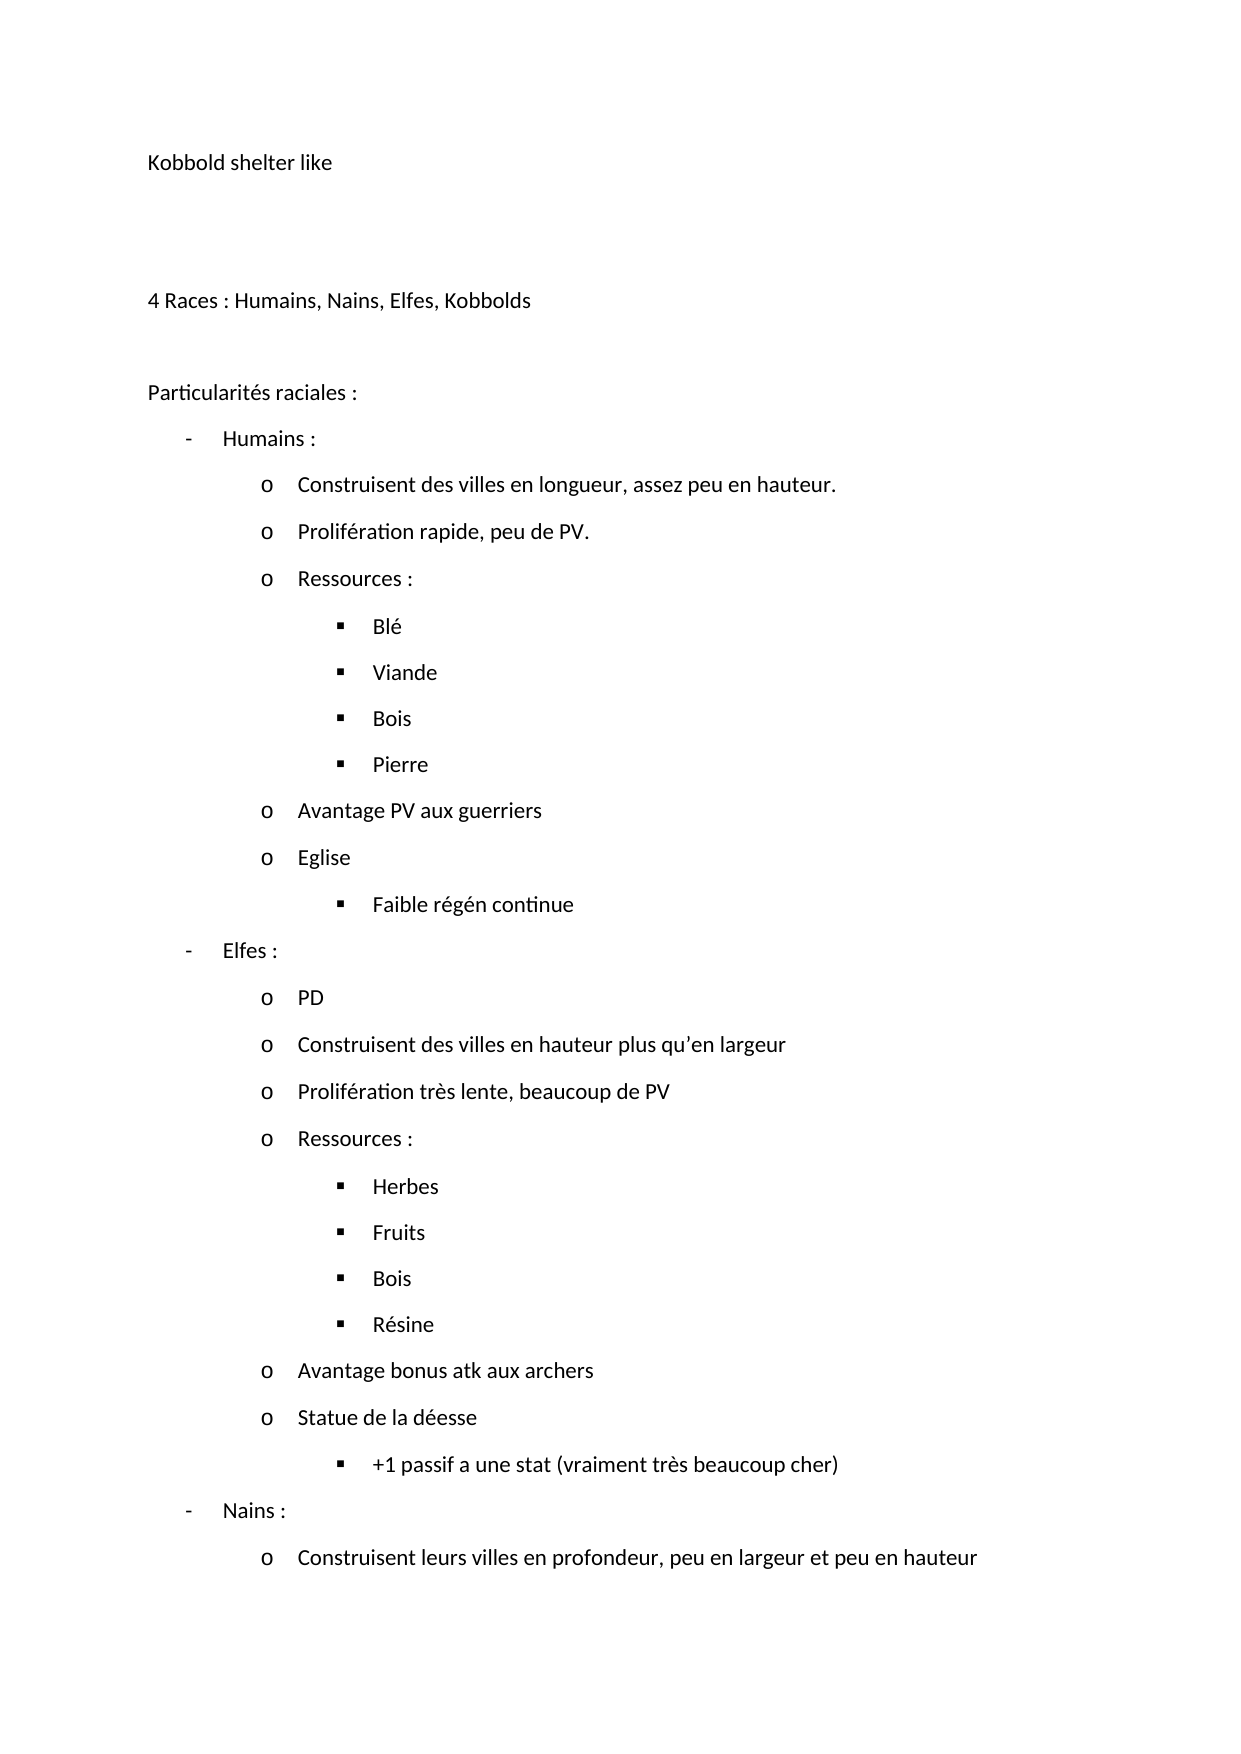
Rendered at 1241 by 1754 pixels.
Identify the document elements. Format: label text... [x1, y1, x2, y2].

list Statue de la déesse [260, 1403, 1093, 1432]
list Herbes [335, 1172, 1093, 1200]
list Faible régén continue [335, 891, 1093, 918]
list Construisent leurs villes en profondeur, peu en largeur et peu en hauteur [260, 1543, 1093, 1572]
list Prolifération rapide, peu de PV. [260, 517, 1093, 546]
list Viande [335, 658, 1093, 686]
list Fruits [335, 1218, 1093, 1246]
list Nains : [185, 1497, 1093, 1524]
list Ressources : [260, 564, 1093, 594]
list Avantage PV aux guerriers [260, 796, 1093, 825]
list Ressources : [260, 1124, 1093, 1154]
list Prolifération très lente, beaucoup de PV [260, 1077, 1093, 1106]
text Particularités raciales : [148, 378, 1093, 406]
list Pierre [335, 750, 1093, 778]
list Avantage bonus atk aux archers [260, 1356, 1093, 1385]
list Résine [335, 1310, 1093, 1338]
list Humains : [185, 424, 1093, 452]
list Construisent des villes en hauteur plus qu’en largeur [260, 1030, 1093, 1059]
list PD [260, 983, 1093, 1012]
list Blé [335, 612, 1093, 640]
text Kobbold shelter like [148, 148, 1093, 176]
list Elfes : [185, 937, 1093, 964]
list Bois [335, 1264, 1093, 1292]
list Eglise [260, 843, 1093, 872]
list Construisent des villes en longueur, assez peu en hauteur. [260, 470, 1093, 499]
text 4 Races : Humains, Nains, Elfes, Kobbolds [148, 286, 1093, 314]
list +1 passif a une stat (vraiment très beaucoup cher) [335, 1451, 1093, 1478]
list Bois [335, 704, 1093, 732]
